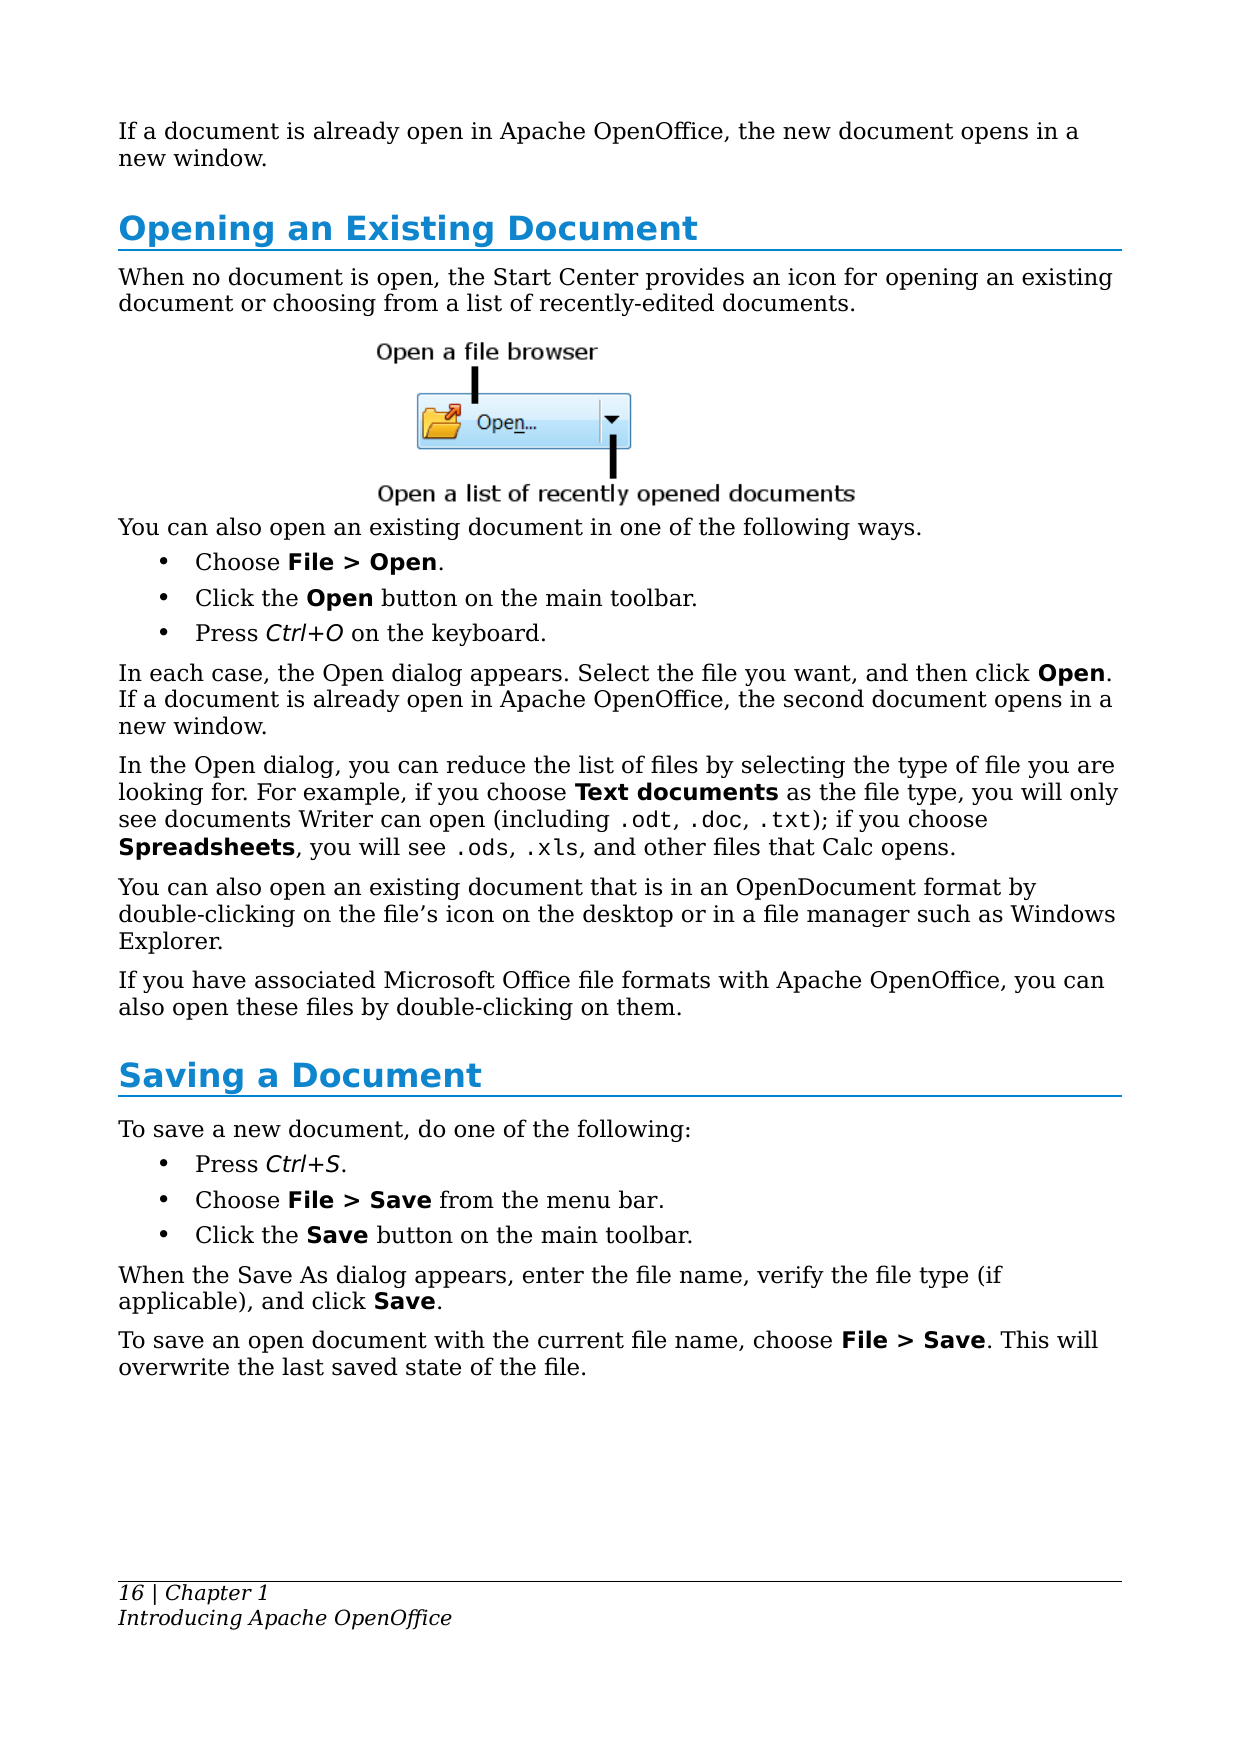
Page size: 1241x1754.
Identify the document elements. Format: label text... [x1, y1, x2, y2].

list Press Ctrl+S. [156, 1149, 1122, 1179]
list Click the Save button on the main toolbar. [156, 1220, 1122, 1249]
text If you have associated Microsoft Office file formats with Apache OpenOffice, you can also open these files by double-clicking on them. [118, 967, 1122, 1020]
text When no document is open, the Start Center provides an icon for opening an existing document or choosing from a list of recently-edited documents. [118, 264, 1122, 317]
text To save an open document with the current file name, choose File > Save. This will overwrite the last saved state of the file. [118, 1328, 1122, 1381]
list To save a new document, do one of the following: [118, 1116, 1122, 1143]
text In the Open dialog, you can reduce the list of files by selecting the type of file you are looking for. For example, if you choose Text documents as the file type, you will only see documents Writer can open (including .odt, .doc, .txt); if you choose Spreadsheets, you will see .ods, .xls, and other files that Calc opens. [118, 752, 1122, 862]
text If a document is already open in Apache OpenOffice, the new document opens in a new window. [118, 118, 1122, 171]
text In each case, the Open dialog appears. Select the file you want, and then click Open. If a document is already open in Apache OpenOffice, the second document opens in a new window. [118, 660, 1122, 740]
subtitle Opening an Existing Document [118, 210, 1122, 249]
list Click the Open button on the main toolbar. [156, 583, 1122, 612]
picture [368, 329, 872, 515]
list Press Ctrl+O on the keyboard. [156, 618, 1122, 648]
subtitle Saving a Document [118, 1057, 1122, 1095]
text When the Save As dialog appears, enter the file name, verify the file type (if applicable), and click Save. [118, 1262, 1122, 1315]
text You can also open an existing document that is in an OpenDocument format by double-clicking on the file’s icon on the desktop or in a file manager such as Windows Explorer. [118, 874, 1122, 954]
list Choose File > Save from the menu bar. [156, 1185, 1122, 1214]
list You can also open an existing document in one of the following ways. [118, 514, 1122, 541]
list Choose File > Open. [156, 548, 1122, 577]
